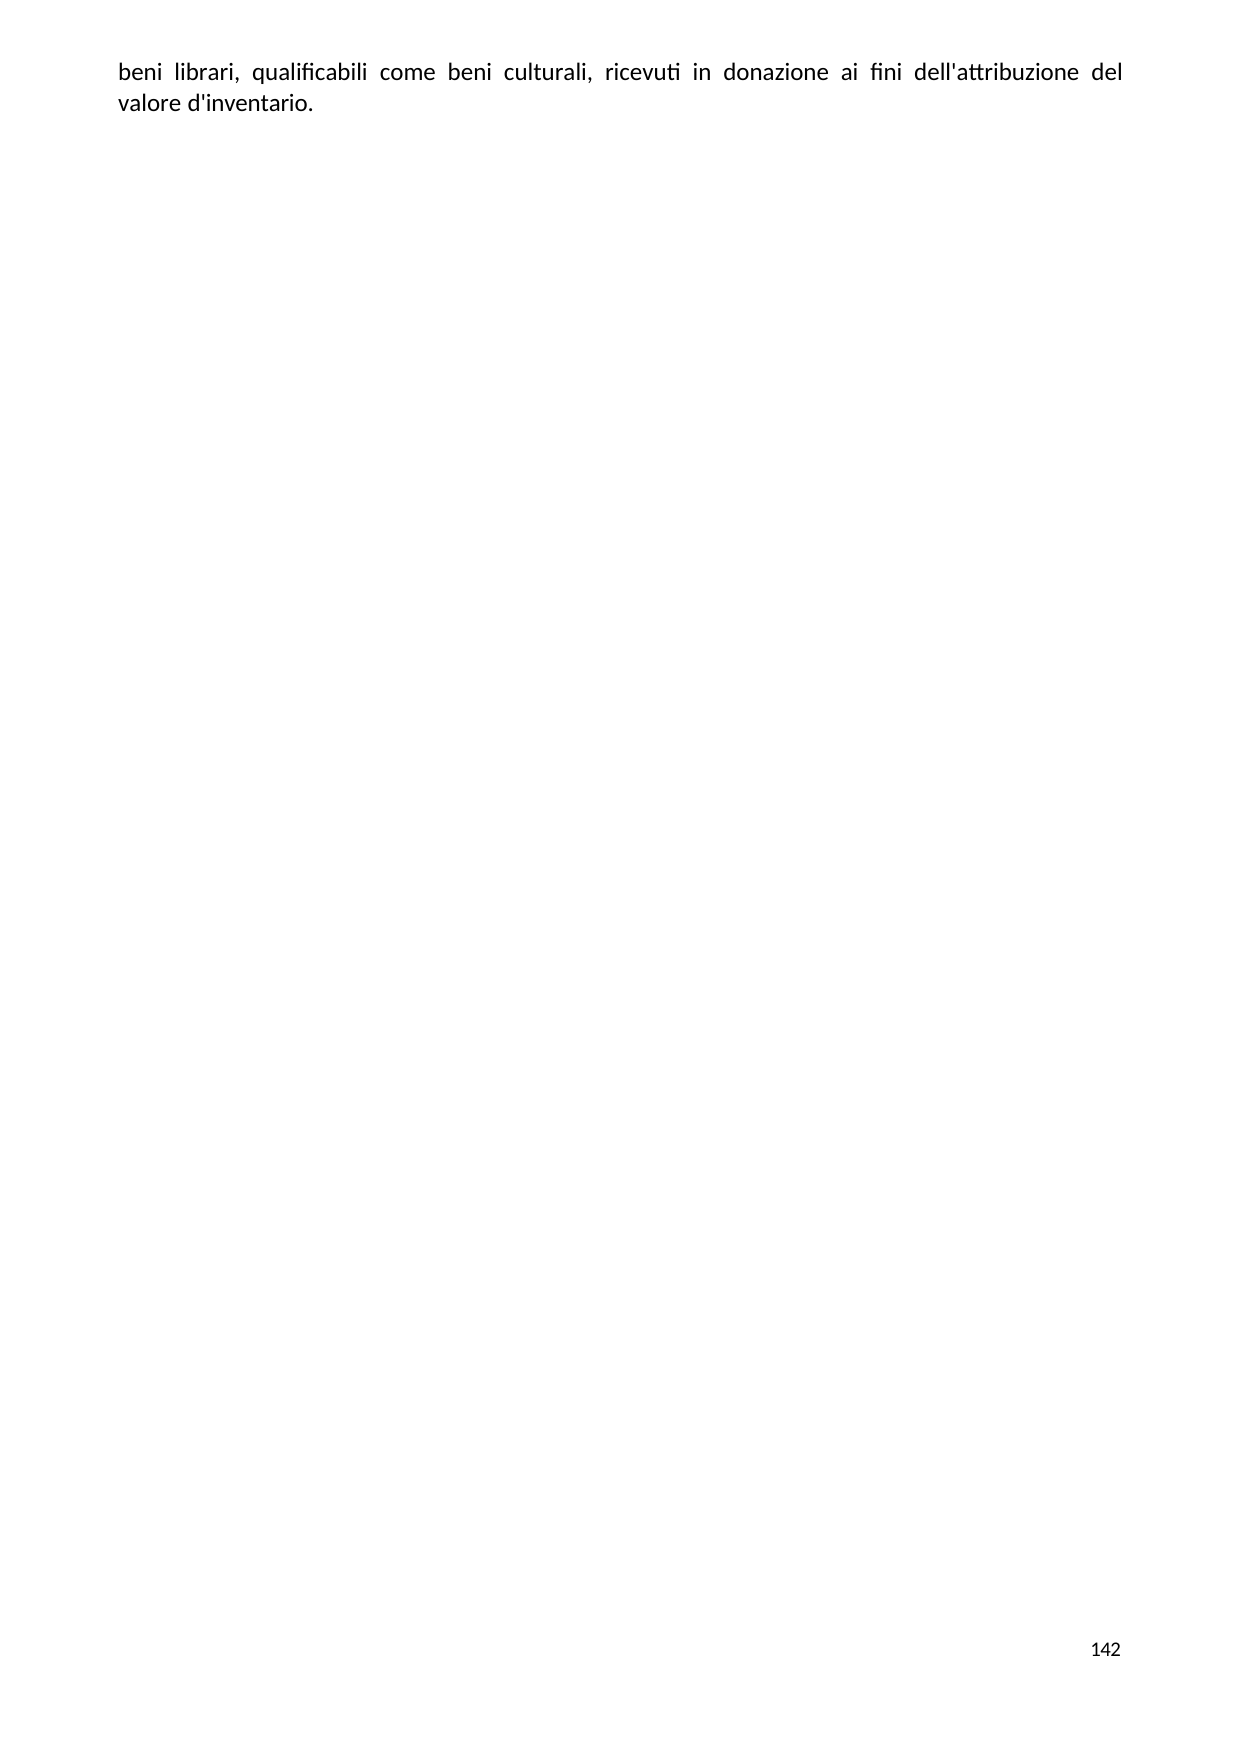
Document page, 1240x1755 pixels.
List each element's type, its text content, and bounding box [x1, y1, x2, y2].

text beni librari, qualificabili come beni culturali, ricevuti in donazione ai fini dell'attribuzione del valore d'inventario. [118, 56, 1123, 117]
